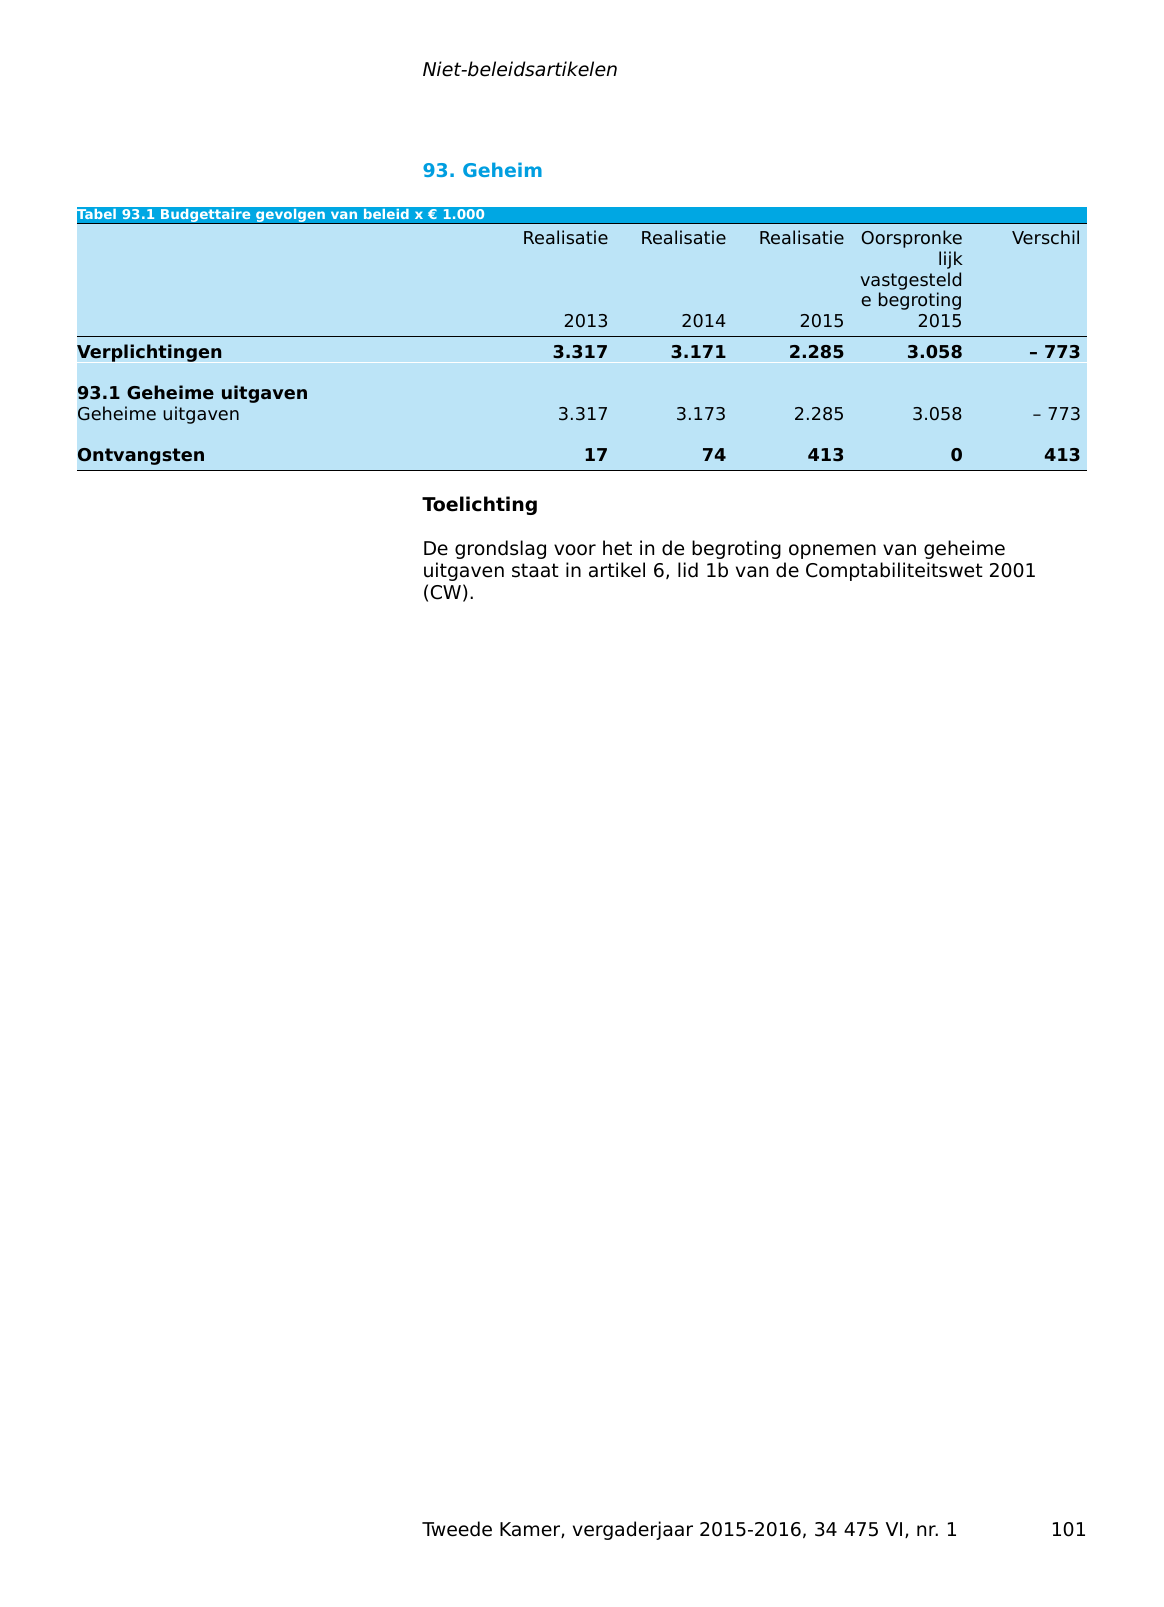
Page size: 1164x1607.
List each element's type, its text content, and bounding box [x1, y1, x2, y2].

table_cell Ontvangsten [77, 445, 496, 470]
table_cell 2.285 [732, 337, 850, 362]
table_cell Geheime uitgaven [77, 404, 496, 424]
table_cell 17 [496, 445, 614, 470]
table_cell Oorspronkelijk vastgestelde begroting [850, 224, 968, 311]
subtitle 93. Geheim [422, 160, 1087, 182]
table_cell Verschil [969, 224, 1087, 311]
table_cell [969, 363, 1087, 383]
table_cell 0 [850, 445, 968, 470]
table_cell [850, 424, 968, 445]
table_cell Realisatie [614, 224, 732, 311]
table_cell Verplichtingen [77, 337, 496, 362]
table_cell 2015 [732, 311, 850, 336]
table_cell [969, 383, 1087, 404]
table_cell 2.285 [732, 404, 850, 424]
table_cell 74 [614, 445, 732, 470]
table_cell 3.317 [496, 404, 614, 424]
table_cell [77, 311, 496, 336]
table_cell 413 [969, 445, 1087, 470]
table_cell – 773 [969, 337, 1087, 362]
table_cell 3.173 [614, 404, 732, 424]
table_cell [969, 311, 1087, 336]
table_cell [496, 383, 614, 404]
table_cell 413 [732, 445, 850, 470]
table_cell [850, 383, 968, 404]
table_cell 2013 [496, 311, 614, 336]
table_cell 3.058 [850, 404, 968, 424]
table_cell 3.058 [850, 337, 968, 362]
table_cell 2014 [614, 311, 732, 336]
table_cell [77, 424, 496, 445]
table_cell [77, 224, 496, 311]
text De grondslag voor het in de begroting opnemen van geheime uitgaven staat in artikel 6, lid 1b van de Comptabiliteitswet 2001 (CW). [422, 538, 1087, 604]
table_header Tabel 93.1 Budgettaire gevolgen van beleid x € 1.000 [77, 207, 1087, 223]
table_cell [732, 383, 850, 404]
table_cell Realisatie [732, 224, 850, 311]
table_cell [496, 424, 614, 445]
table_cell [614, 383, 732, 404]
table_cell 3.171 [614, 337, 732, 362]
table_cell [614, 363, 732, 383]
table_cell 93.1 Geheime uitgaven [77, 383, 496, 404]
table_cell 2015 [850, 311, 968, 336]
table_cell 3.317 [496, 337, 614, 362]
table_cell [614, 424, 732, 445]
subtitle Toelichting [422, 493, 1087, 516]
table_cell Realisatie [496, 224, 614, 311]
table_cell [732, 424, 850, 445]
table_cell [850, 363, 968, 383]
table_cell [77, 363, 496, 383]
table_cell [732, 363, 850, 383]
table_cell [496, 363, 614, 383]
table_cell [969, 424, 1087, 445]
table_cell – 773 [969, 404, 1087, 424]
